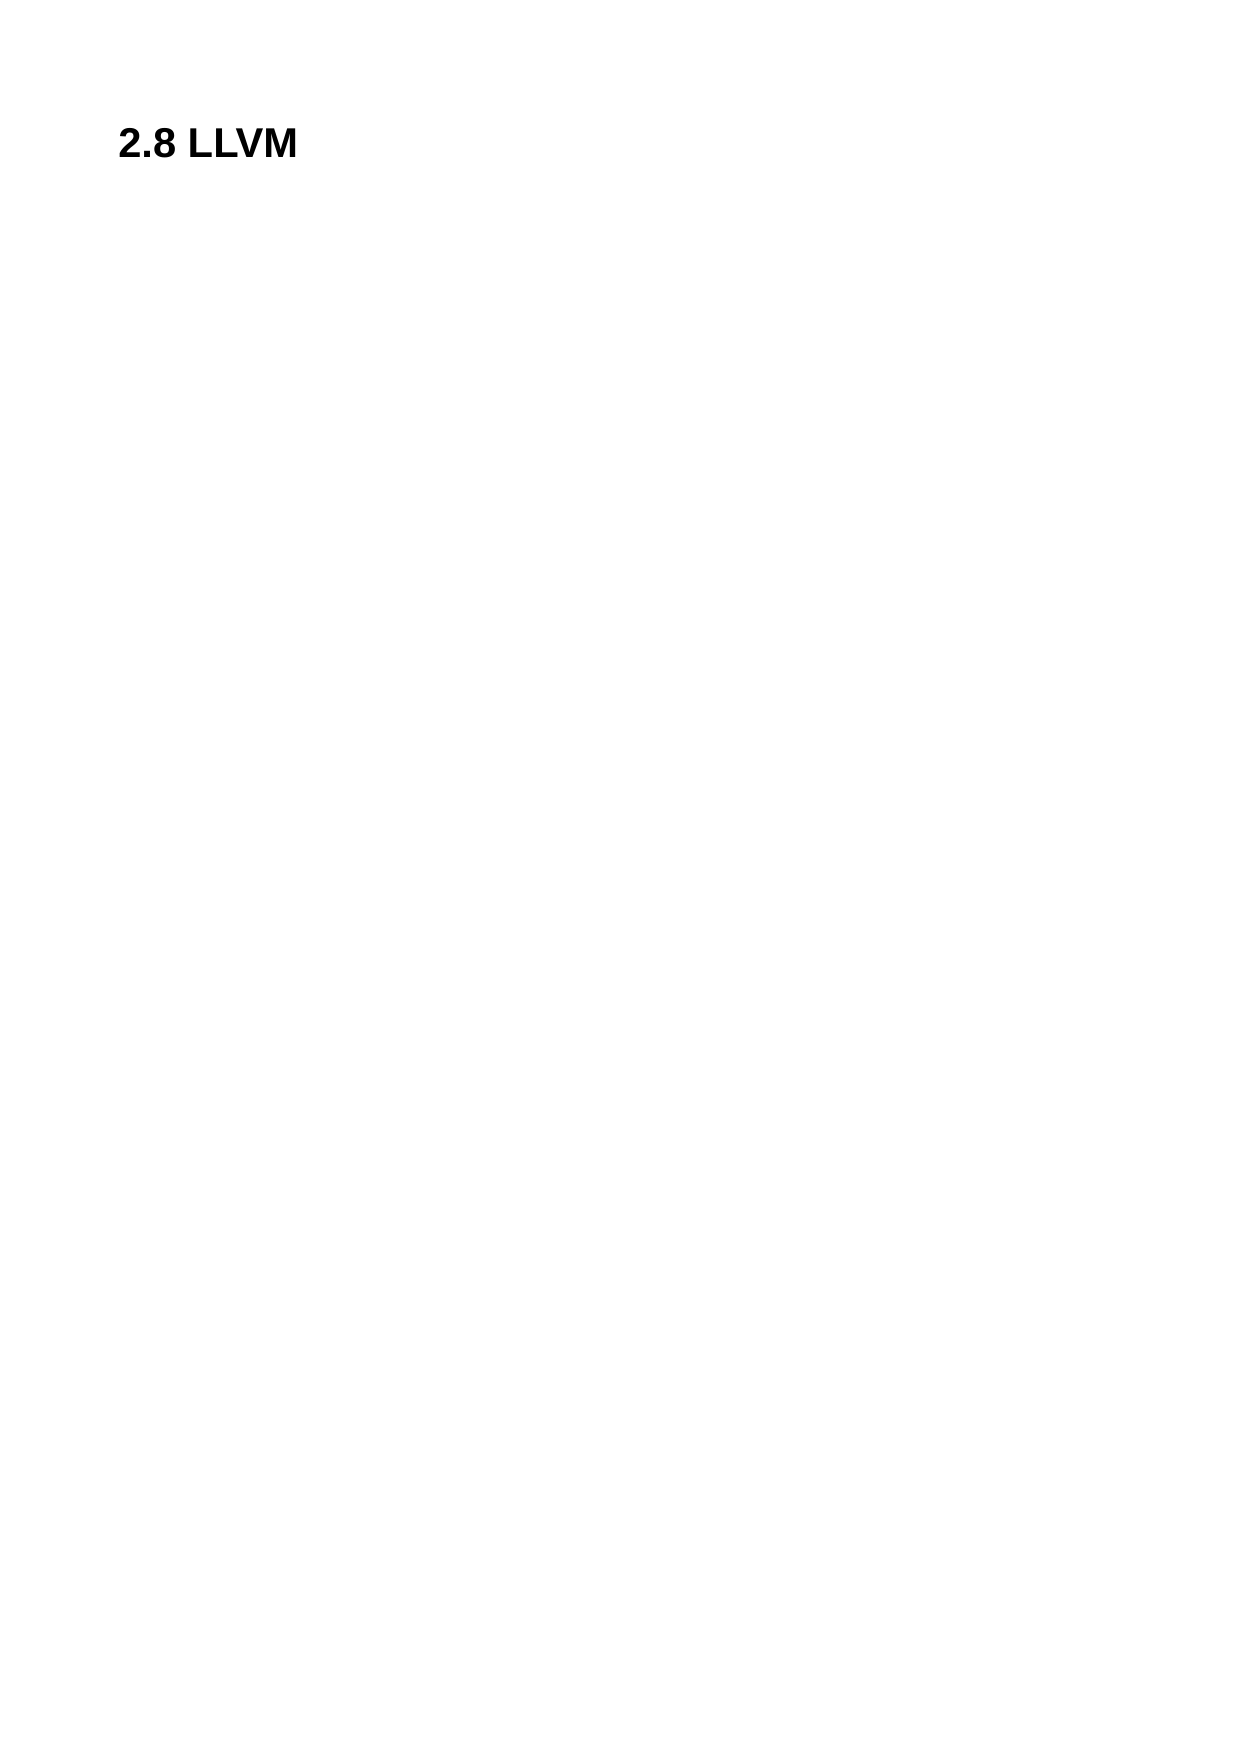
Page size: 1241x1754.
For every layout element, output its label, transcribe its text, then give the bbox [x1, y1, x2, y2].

subtitle 2.8 LLVM [118, 118, 1122, 166]
